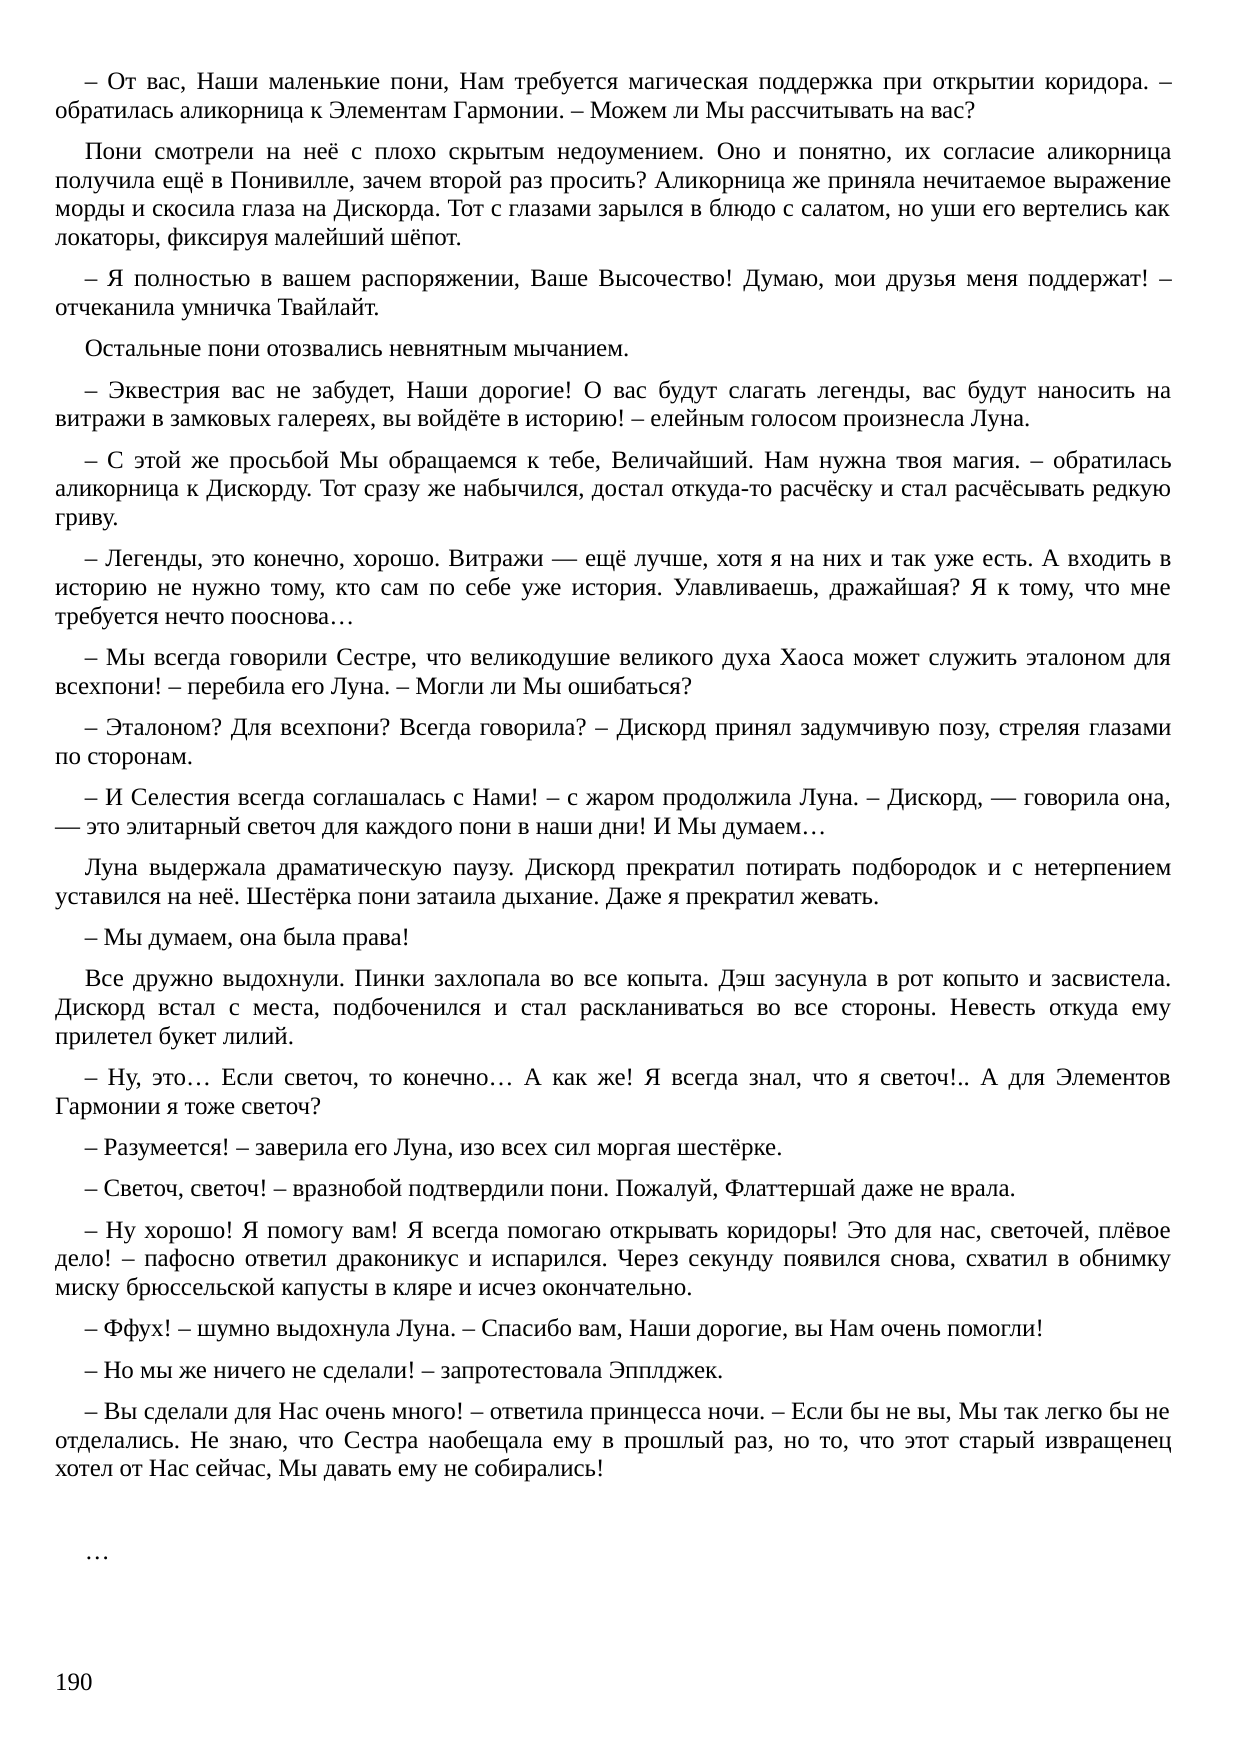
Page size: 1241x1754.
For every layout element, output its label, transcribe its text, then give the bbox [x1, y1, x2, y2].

text – Вы сделали для Нас очень много! – ответила принцесса ночи. – Если бы не вы, Мы так легко бы не отделались. Не знаю, что Сестра наобещала ему в прошлый раз, но то, что этот старый извращенец хотел от Нас сейчас, Мы давать ему не собирались! [55, 1396, 1173, 1482]
text – Мы всегда говорили Сестре, что великодушие великого духа Хаоса может служить эталоном для всехпони! – перебила его Луна. – Могли ли Мы ошибаться? [55, 642, 1173, 700]
text – Ну хорошо! Я помогу вам! Я всегда помогаю открывать коридоры! Это для нас, светочей, плёвое дело! – пафосно ответил драконикус и испарился. Через секунду появился снова, схватил в обнимку миску брюссельской капусты в кляре и исчез окончательно. [55, 1215, 1173, 1301]
text … [55, 1536, 1173, 1565]
text – Но мы же ничего не сделали! – запротестовала Эпплджек. [55, 1355, 1173, 1383]
text – И Селестия всегда соглашалась с Нами! – с жаром продолжила Луна. – Дискорд, — говорила она, — это элитарный светоч для каждого пони в наши дни! И Мы думаем… [55, 782, 1173, 840]
text – Эталоном? Для всехпони? Всегда говорила? – Дискорд принял задумчивую позу, стреляя глазами по сторонам. [55, 712, 1173, 770]
text – Ну, это… Если светоч, то конечно… А как же! Я всегда знал, что я светоч!.. А для Элементов Гармонии я тоже светоч? [55, 1062, 1173, 1120]
text Луна выдержала драматическую паузу. Дискорд прекратил потирать подбородок и с нетерпением уставился на неё. Шестёрка пони затаила дыхание. Даже я прекратил жевать. [55, 852, 1173, 910]
text Все дружно выдохнули. Пинки захлопала во все копыта. Дэш засунула в рот копыто и засвистела. Дискорд встал с места, подбоченился и стал раскланиваться во все стороны. Невесть откуда ему прилетел букет лилий. [55, 963, 1173, 1050]
text Остальные пони отозвались невнятным мычанием. [55, 333, 1173, 362]
text – С этой же просьбой Мы обращаемся к тебе, Величайший. Нам нужна твоя магия. – обратилась аликорница к Дискорду. Тот сразу же набычился, достал откуда-то расчёску и стал расчёсывать редкую гриву. [55, 445, 1173, 531]
text – Светоч, светоч! – вразнобой подтвердили пони. Пожалуй, Флаттершай даже не врала. [55, 1173, 1173, 1202]
text Пони смотрели на неё с плохо скрытым недоумением. Оно и понятно, их согласие аликорница получила ещё в Понивилле, зачем второй раз просить? Аликорница же приняла нечитаемое выражение морды и скосила глаза на Дискорда. Тот с глазами зарылся в блюдо с салатом, но уши его вертелись как локаторы, фиксируя малейший шёпот. [55, 136, 1173, 251]
text – Эквестрия вас не забудет, Наши дорогие! О вас будут слагать легенды, вас будут наносить на витражи в замковых галереях, вы войдёте в историю! – елейным голосом произнесла Луна. [55, 375, 1173, 432]
text – Ффух! – шумно выдохнула Луна. – Спасибо вам, Наши дорогие, вы Нам очень помогли! [55, 1313, 1173, 1342]
text – От вас, Наши маленькие пони, Нам требуется магическая поддержка при открытии коридора. – обратилась аликорница к Элементам Гармонии. – Можем ли Мы рассчитывать на вас? [55, 66, 1173, 123]
text – Я полностью в вашем распоряжении, Ваше Высочество! Думаю, мои друзья меня поддержат! – отчеканила умничка Твайлайт. [55, 263, 1173, 321]
text – Легенды, это конечно, хорошо. Витражи — ещё лучше, хотя я на них и так уже есть. А входить в историю не нужно тому, кто сам по себе уже история. Улавливаешь, дражайшая? Я к тому, что мне требуется нечто пооснова… [55, 543, 1173, 630]
text – Мы думаем, она была права! [55, 922, 1173, 951]
text – Разумеется! – заверила его Луна, изо всех сил моргая шестёрке. [55, 1132, 1173, 1161]
